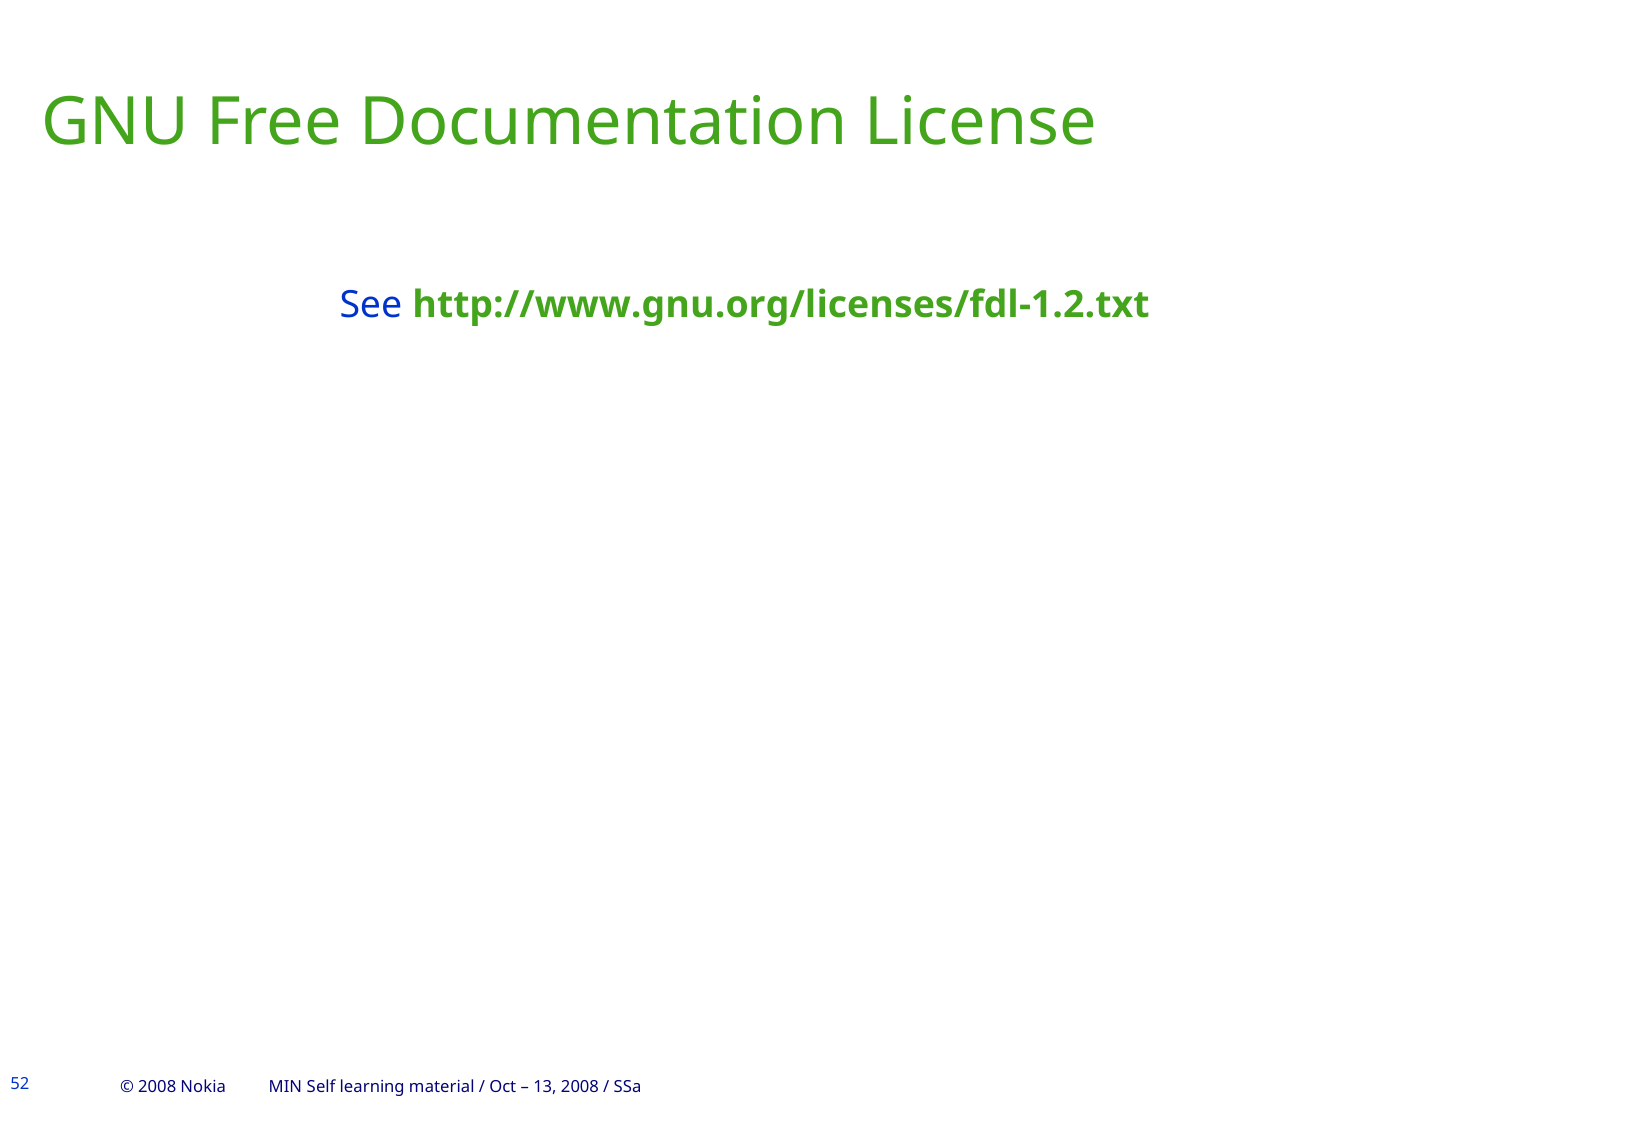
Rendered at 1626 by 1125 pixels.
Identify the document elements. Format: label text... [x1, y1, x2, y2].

text_box See http://www.gnu.org/licenses/fdl-1.2.txt [324, 269, 1166, 336]
title GNU Free Documentation License [41, 70, 1504, 174]
